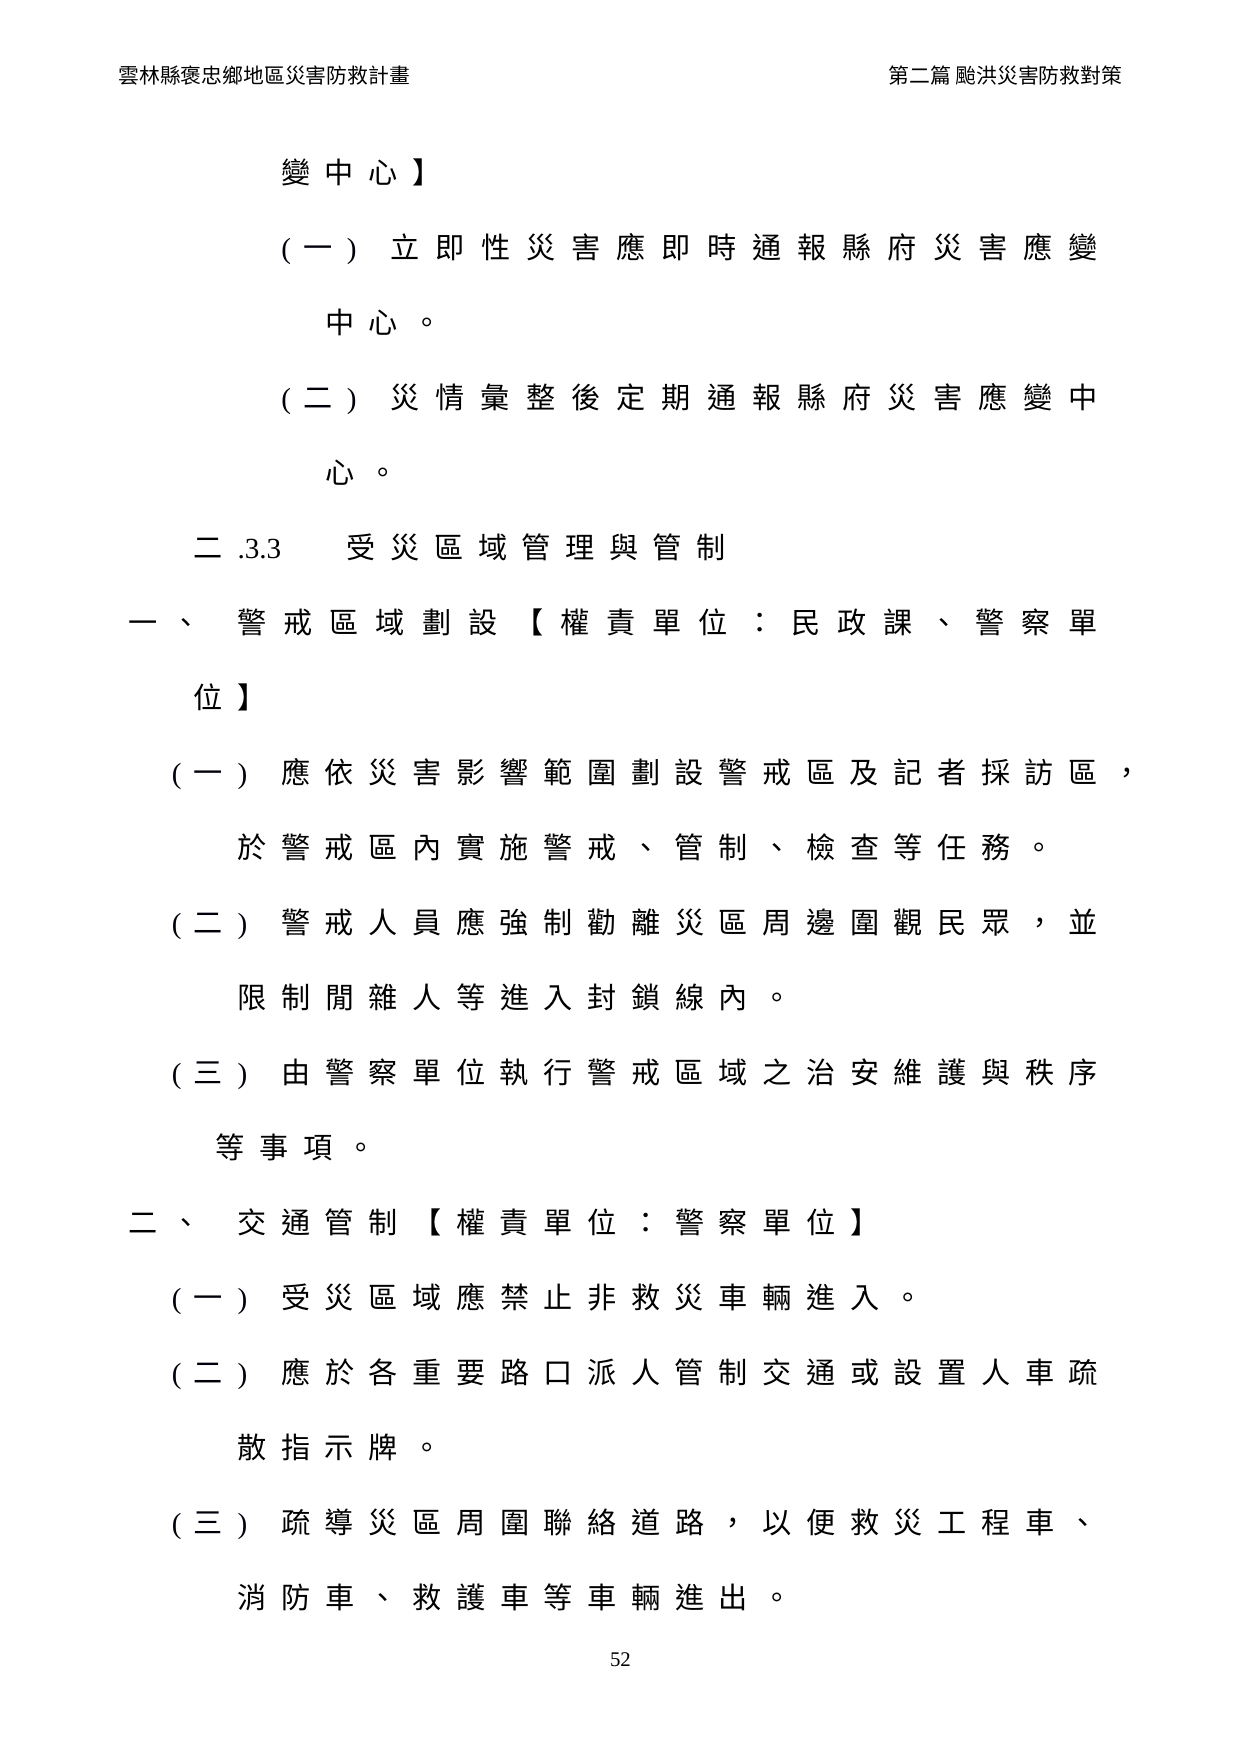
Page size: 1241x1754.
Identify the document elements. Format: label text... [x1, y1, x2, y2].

list 疏導災區周圍聯絡道路，以便救災工程車、消防車、救護車等車輛進出。 [157, 1477, 1112, 1627]
list 立即性災害應即時通報縣府災害應變中心。 [261, 202, 1112, 352]
list 受災區域管理與管制 [187, 502, 1112, 577]
list 變中心】 [221, 127, 1112, 202]
list 警戒人員應強制勸離災區周邊圍觀民眾，並限制閒雜人等進入封鎖線內。 [157, 877, 1112, 1027]
list 災情彙整後定期通報縣府災害應變中心。 [261, 352, 1112, 502]
list 由警察單位執行警戒區域之治安維護與秩序等事項。 [157, 1027, 1112, 1177]
list 警戒區域劃設【權責單位：民政課、警察單位】 [128, 577, 1112, 727]
list 應於各重要路口派人管制交通或設置人車疏散指示牌。 [157, 1327, 1112, 1477]
list 應依災害影響範圍劃設警戒區及記者採訪區，於警戒區內實施警戒、管制、檢查等任務。 [157, 727, 1112, 877]
list 交通管制【權責單位：警察單位】 [128, 1177, 1112, 1252]
list 受災區域應禁止非救災車輛進入。 [157, 1252, 1112, 1327]
